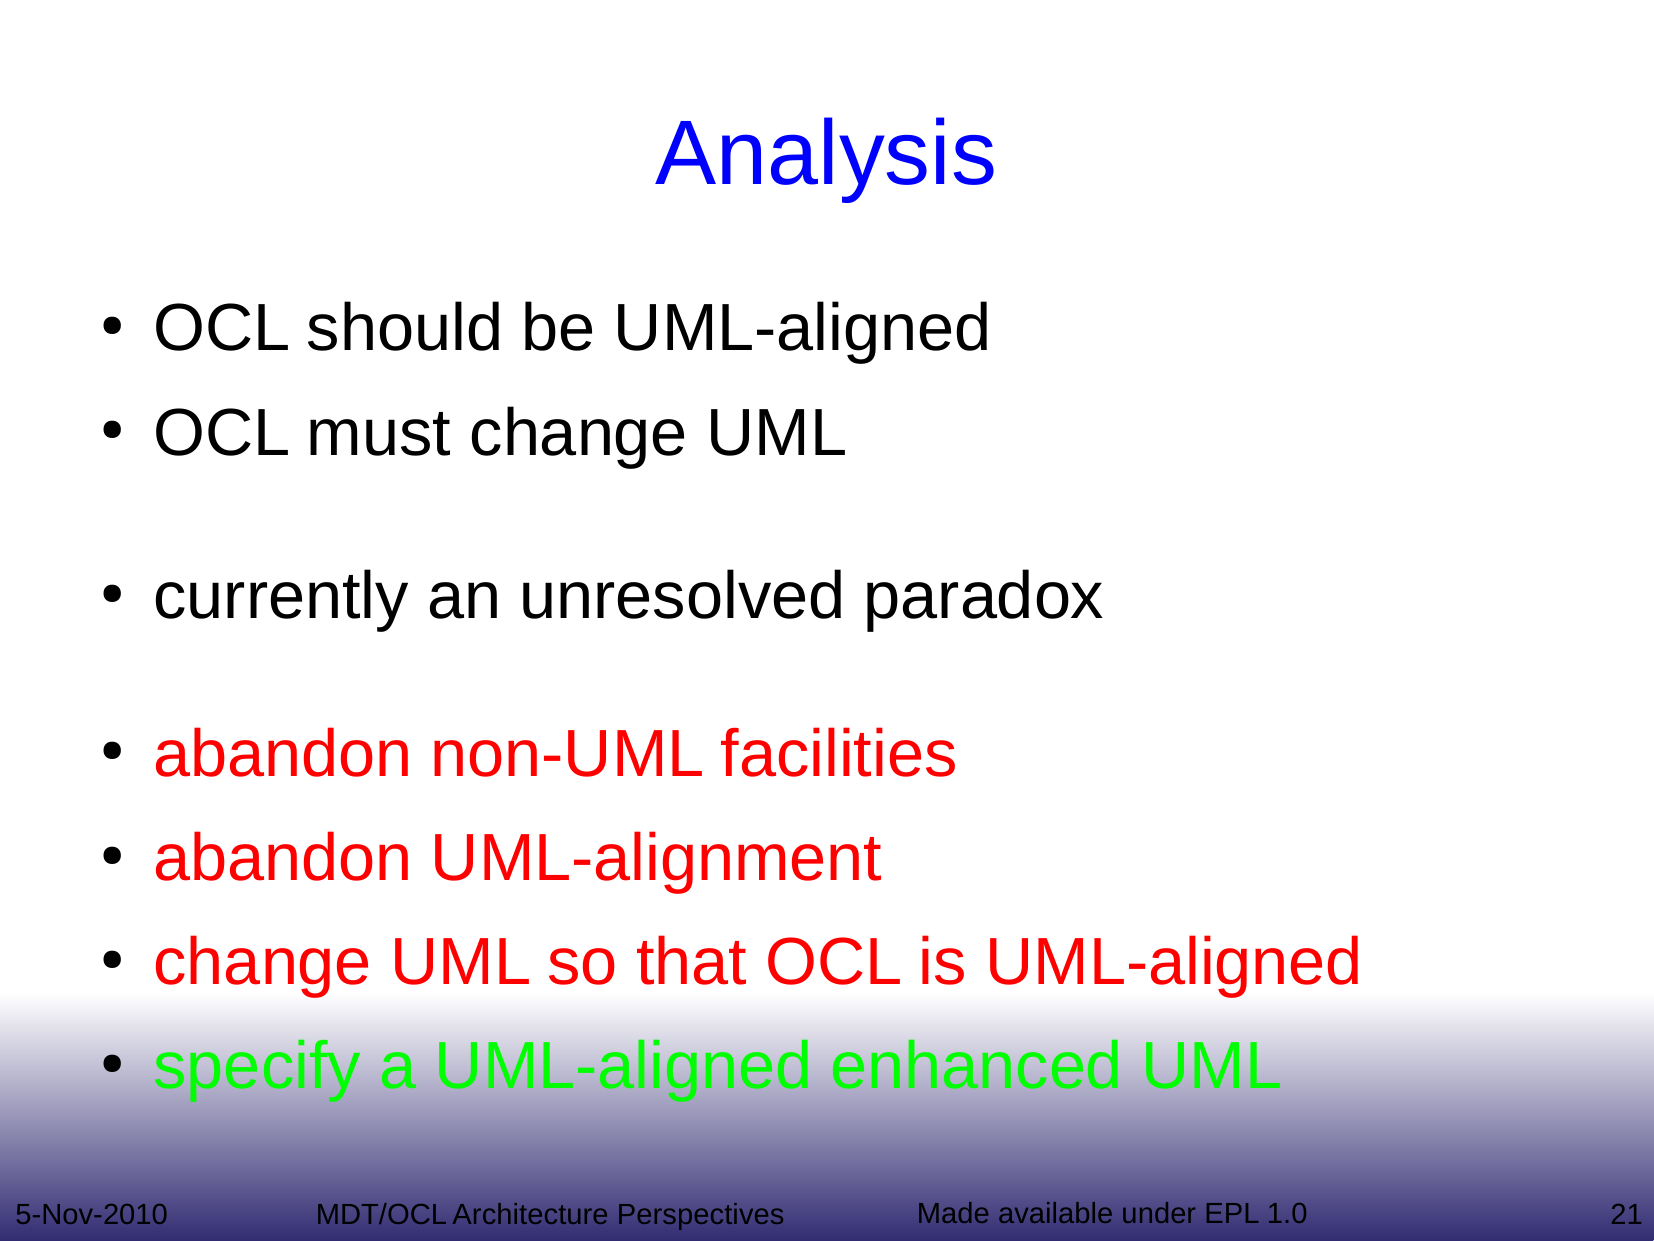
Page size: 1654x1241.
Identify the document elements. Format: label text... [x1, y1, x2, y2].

title Analysis [82, 56, 1571, 250]
list OCL should be UML-aligned OCL must change UML currently an unresolved paradox abandon non-UML facilities abandon UML-alignment change UML so that OCL is UML-aligned specify a UML-aligned enhanced UML [82, 290, 1571, 1103]
